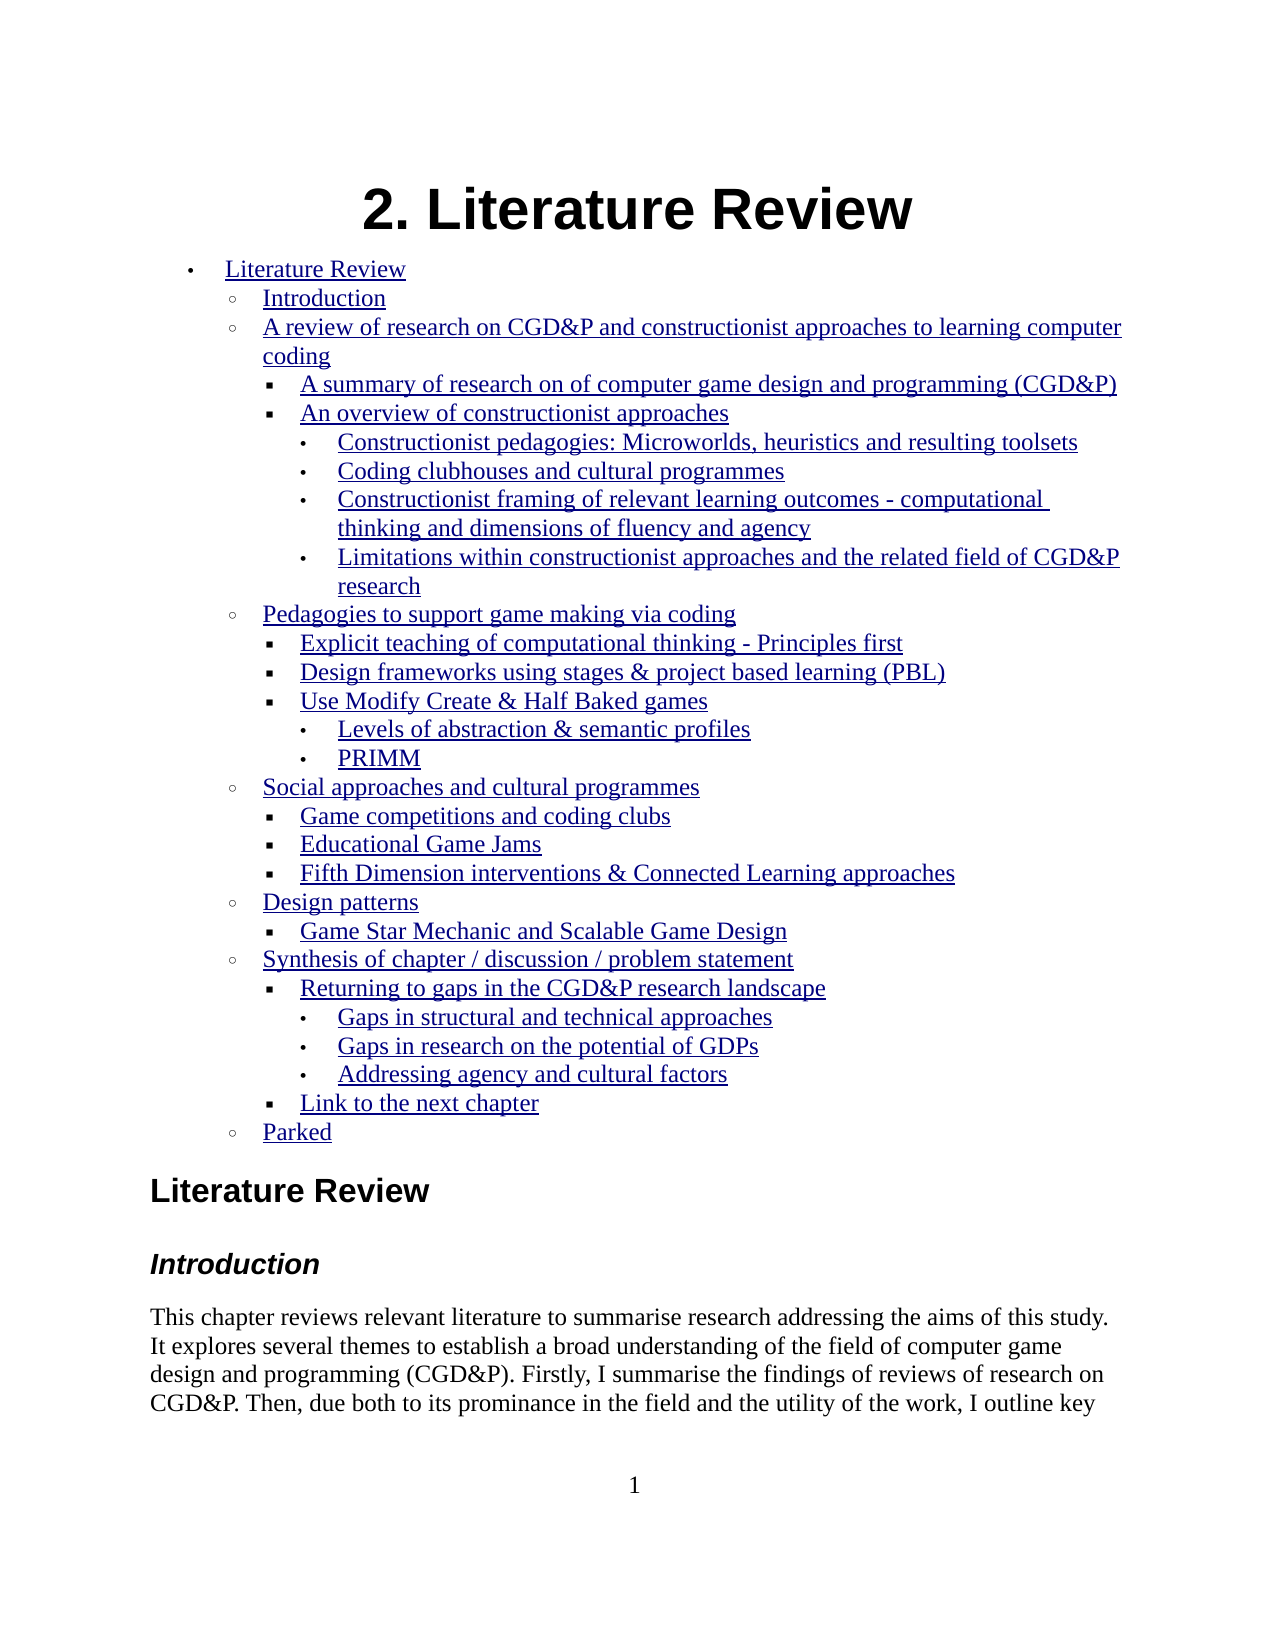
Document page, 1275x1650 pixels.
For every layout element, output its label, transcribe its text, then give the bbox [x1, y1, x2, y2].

list Constructionist pedagogies: Microworlds, heuristics and resulting toolsets [300, 427, 1125, 456]
list Parked [225, 1117, 1125, 1146]
list PRIMM [300, 743, 1125, 772]
subtitle Introduction [150, 1247, 1125, 1281]
list Levels of abstraction & semantic profiles [300, 714, 1125, 743]
list Coding clubhouses and cultural programmes [300, 456, 1125, 484]
list Pedagogies to support game making via coding [225, 599, 1125, 628]
list A review of research on CGD&P and constructionist approaches to learning computer coding [225, 312, 1125, 369]
list Game competitions and coding clubs [262, 801, 1125, 829]
list Social approaches and cultural programmes [225, 772, 1125, 801]
list Design frameworks using stages & project based learning (PBL) [262, 657, 1125, 686]
list Explicit teaching of computational thinking - Principles first [262, 628, 1125, 657]
list Limitations within constructionist approaches and the related field of CGD&P research [300, 542, 1125, 599]
list Returning to gaps in the CGD&P research landscape [262, 973, 1125, 1002]
list Synthesis of chapter / discussion / problem statement [225, 944, 1125, 973]
list Use Modify Create & Half Baked games [262, 686, 1125, 714]
list Gaps in research on the potential of GDPs [300, 1031, 1125, 1059]
list Link to the next chapter [262, 1088, 1125, 1117]
list A summary of research on of computer game design and programming (CGD&P) [262, 369, 1125, 398]
list Design patterns [225, 887, 1125, 916]
list Gaps in structural and technical approaches [300, 1002, 1125, 1031]
list Literature Review [187, 254, 1125, 283]
list Educational Game Jams [262, 829, 1125, 858]
text This chapter reviews relevant literature to summarise research addressing the aims of this study. It explores several themes to establish a broad understanding of the field of computer game design and programming (CGD&P). Firstly, I summarise the findings of reviews of research on CGD&P. Then, due both to its prominance in the field and the utility of the work, I outline key [150, 1302, 1125, 1417]
list Introduction [225, 283, 1125, 312]
list Constructionist framing of relevant learning outcomes - computational thinking and dimensions of fluency and agency [300, 484, 1125, 542]
list Fifth Dimension interventions & Connected Learning approaches [262, 858, 1125, 887]
list Addressing agency and cultural factors [300, 1059, 1125, 1088]
subtitle Literature Review [150, 1171, 1125, 1209]
list An overview of constructionist approaches [262, 398, 1125, 427]
list Game Star Mechanic and Scalable Game Design [262, 916, 1125, 944]
title 2. Literature Review [150, 175, 1125, 242]
